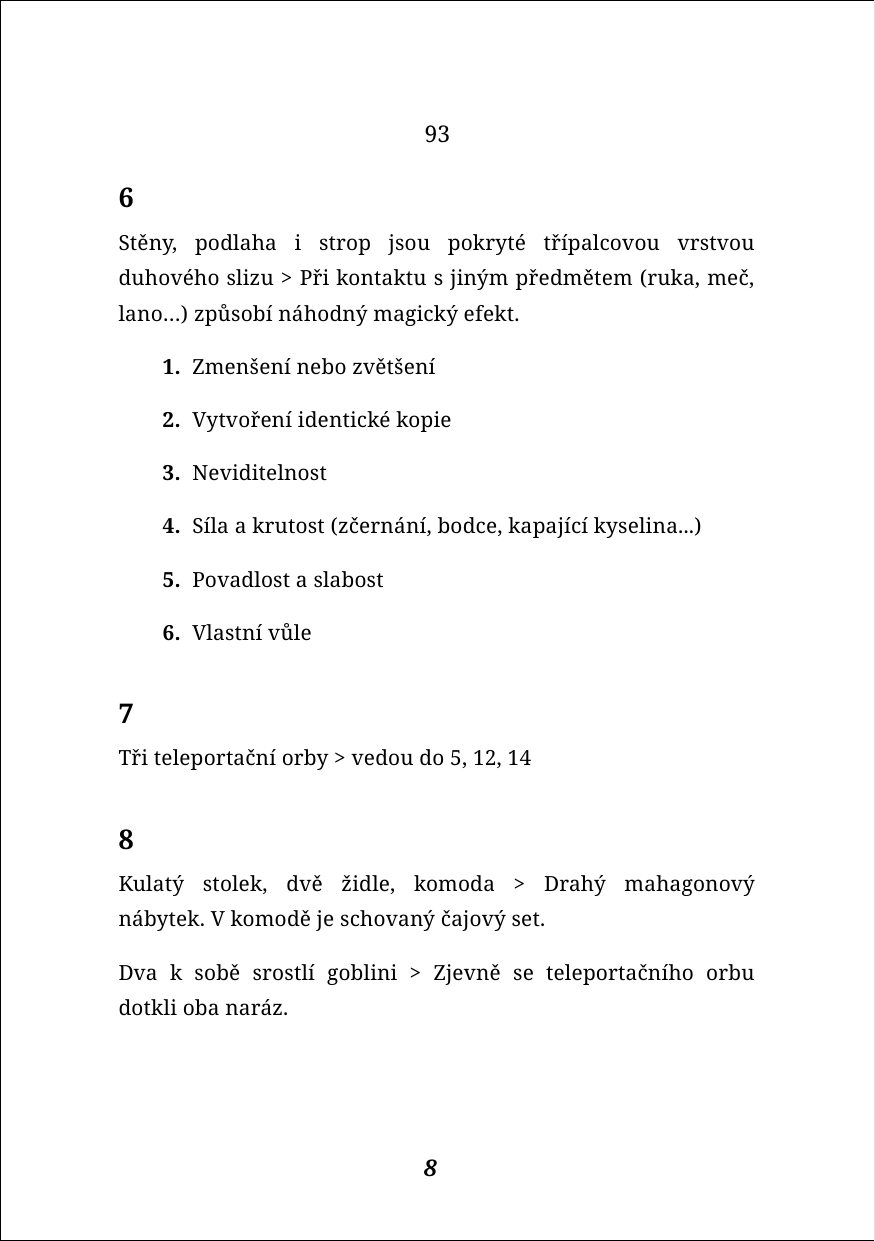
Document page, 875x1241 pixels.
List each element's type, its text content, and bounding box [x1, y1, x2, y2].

text Stěny, podlaha i strop jsou pokryté třípalcovou vrstvou duhového slizu > Při kontaktu s jiným předmětem (ruka, meč, lano…) způsobí náhodný magický efekt. [118, 228, 756, 327]
list Povadlost a slabost [162, 565, 756, 593]
subtitle 7 [118, 695, 756, 732]
list Síla a krutost (zčernání, bodce, kapající kyselina...) [162, 512, 756, 540]
subtitle 6 [118, 179, 756, 216]
list Zmenšení nebo zvětšení [162, 352, 756, 380]
text Tři teleportační orby > vedou do 5, 12, 14 [118, 743, 756, 772]
text Kulatý stolek, dvě židle, komoda > Drahý mahagonový nábytek. V komodě je schovaný čajový set. [118, 869, 756, 933]
list Neviditelnost [162, 458, 756, 487]
list Vytvoření identické kopie [162, 405, 756, 433]
subtitle 8 [118, 820, 756, 857]
text Dva k sobě srostlí goblini > Zjevně se teleportačního orbu dotkli oba naráz. [118, 958, 756, 1022]
list Vlastní vůle [162, 618, 756, 646]
